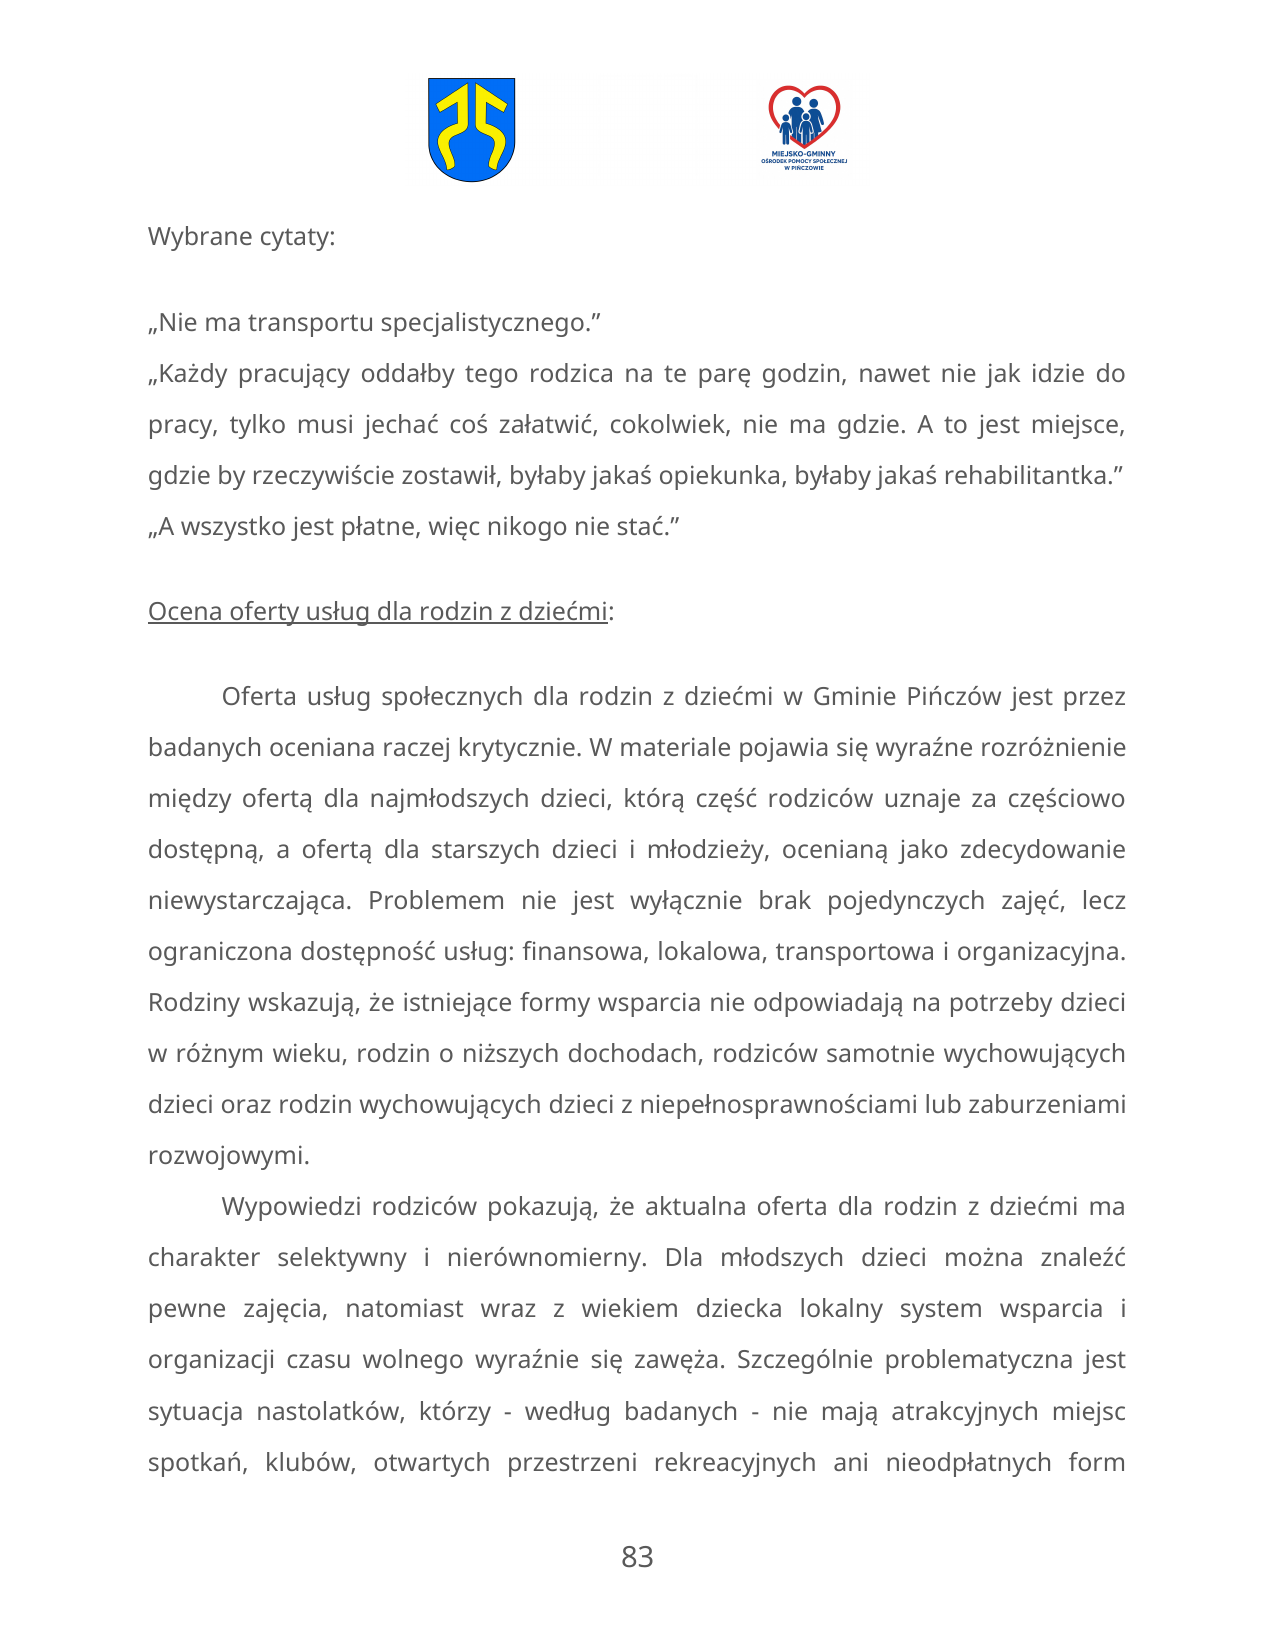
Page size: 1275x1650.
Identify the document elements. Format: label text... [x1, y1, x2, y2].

text Ocena oferty usług dla rodzin z dziećmi: [148, 593, 1127, 627]
text „Nie ma transportu specjalistycznego.” [148, 304, 1127, 338]
text Oferta usług społecznych dla rodzin z dziećmi w Gminie Pińczów jest przez badanych oceniana raczej krytycznie. W materiale pojawia się wyraźne rozróżnienie między ofertą dla najmłodszych dzieci, którą część rodziców uznaje za częściowo dostępną, a ofertą dla starszych dzieci i młodzieży, ocenianą jako zdecydowanie niewystarczająca. Problemem nie jest wyłącznie brak pojedynczych zajęć, lecz ograniczona dostępność usług: finansowa, lokalowa, transportowa i organizacyjna. Rodziny wskazują, że istniejące formy wsparcia nie odpowiadają na potrzeby dzieci w różnym wieku, rodzin o niższych dochodach, rodziców samotnie wychowujących dzieci oraz rodzin wychowujących dzieci z niepełnosprawnościami lub zaburzeniami rozwojowymi. [148, 678, 1127, 1172]
picture [405, 73, 870, 186]
text Wybrane cytaty: [148, 219, 1127, 253]
text „A wszystko jest płatne, więc nikogo nie stać.” [148, 508, 1127, 542]
text Wypowiedzi rodziców pokazują, że aktualna oferta dla rodzin z dziećmi ma charakter selektywny i nierównomierny. Dla młodszych dzieci można znaleźć pewne zajęcia, natomiast wraz z wiekiem dziecka lokalny system wsparcia i organizacji czasu wolnego wyraźnie się zawęża. Szczególnie problematyczna jest sytuacja nastolatków, którzy - według badanych - nie mają atrakcyjnych miejsc spotkań, klubów, otwartych przestrzeni rekreacyjnych ani nieodpłatnych form [148, 1189, 1127, 1478]
text „Każdy pracujący oddałby tego rodzica na te parę godzin, nawet nie jak idzie do pracy, tylko musi jechać coś załatwić, cokolwiek, nie ma gdzie. A to jest miejsce, gdzie by rzeczywiście zostawił, byłaby jakaś opiekunka, byłaby jakaś rehabilitantka.” [148, 355, 1127, 491]
